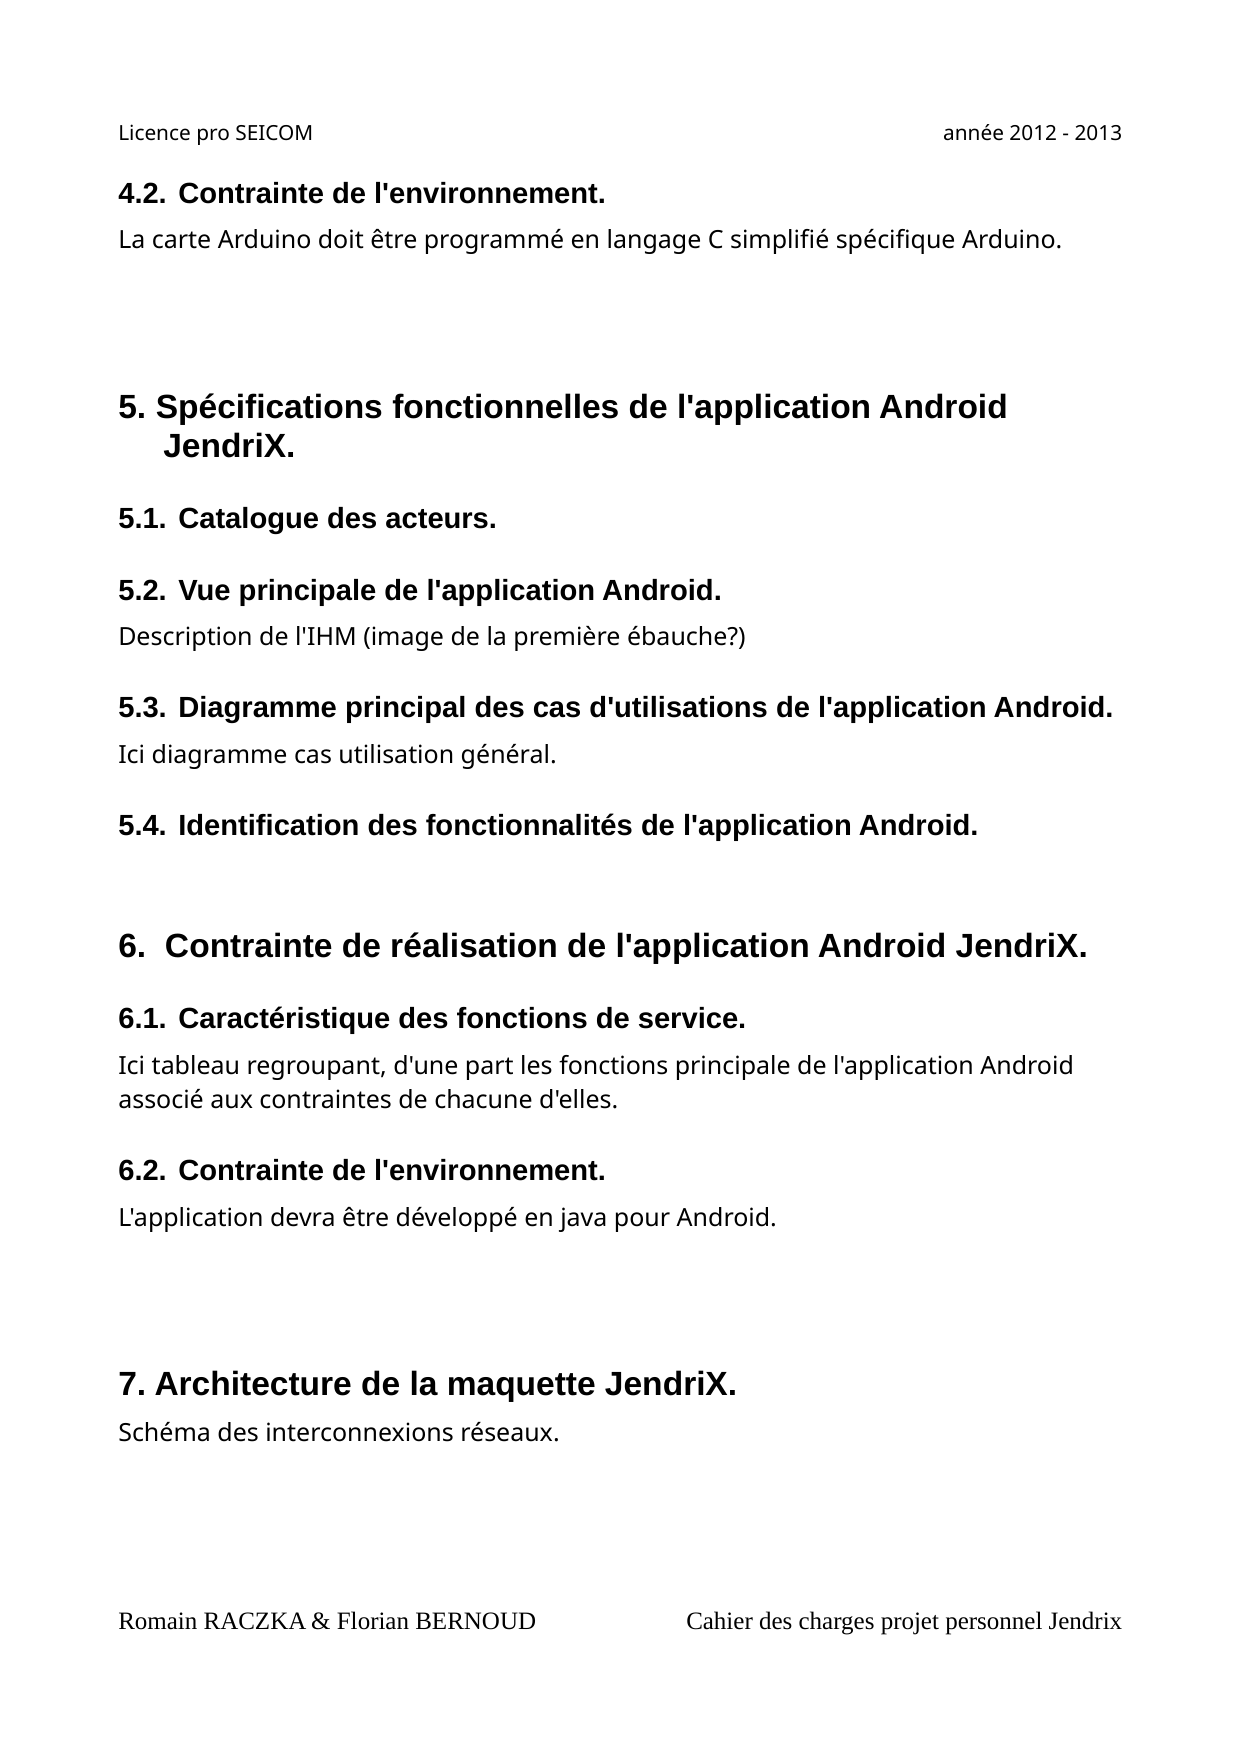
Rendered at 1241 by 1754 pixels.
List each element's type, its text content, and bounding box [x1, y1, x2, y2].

subtitle Architecture de la maquette JendriX. [118, 1364, 1122, 1403]
subtitle Catalogue des acteurs. [118, 502, 1122, 535]
subtitle Contrainte de l'environnement. [118, 1153, 1122, 1187]
text La carte Arduino doit être programmé en langage C simplifié spécifique Arduino. [118, 222, 1122, 256]
subtitle Caractéristique des fonctions de service. [118, 1002, 1122, 1035]
subtitle Diagramme principal des cas d'utilisations de l'application Android. [118, 690, 1122, 724]
subtitle Contrainte de réalisation de l'application Android JendriX. [118, 925, 1122, 964]
text Ici tableau regroupant, d'une part les fonctions principale de l'application Android associé aux contraintes de chacune d'elles. [118, 1048, 1122, 1116]
subtitle Contrainte de l'environnement. [118, 176, 1122, 209]
subtitle Vue principale de l'application Android. [118, 573, 1122, 606]
subtitle Spécifications fonctionnelles de l'application Android JendriX. [118, 387, 1122, 464]
text Description de l'IHM (image de la première ébauche?) [118, 619, 1122, 653]
text L'application devra être développé en java pour Android. [118, 1199, 1122, 1233]
text Ici diagramme cas utilisation général. [118, 736, 1122, 770]
subtitle Identification des fonctionnalités de l'application Android. [118, 808, 1122, 841]
text Schéma des interconnexions réseaux. [118, 1415, 1122, 1449]
